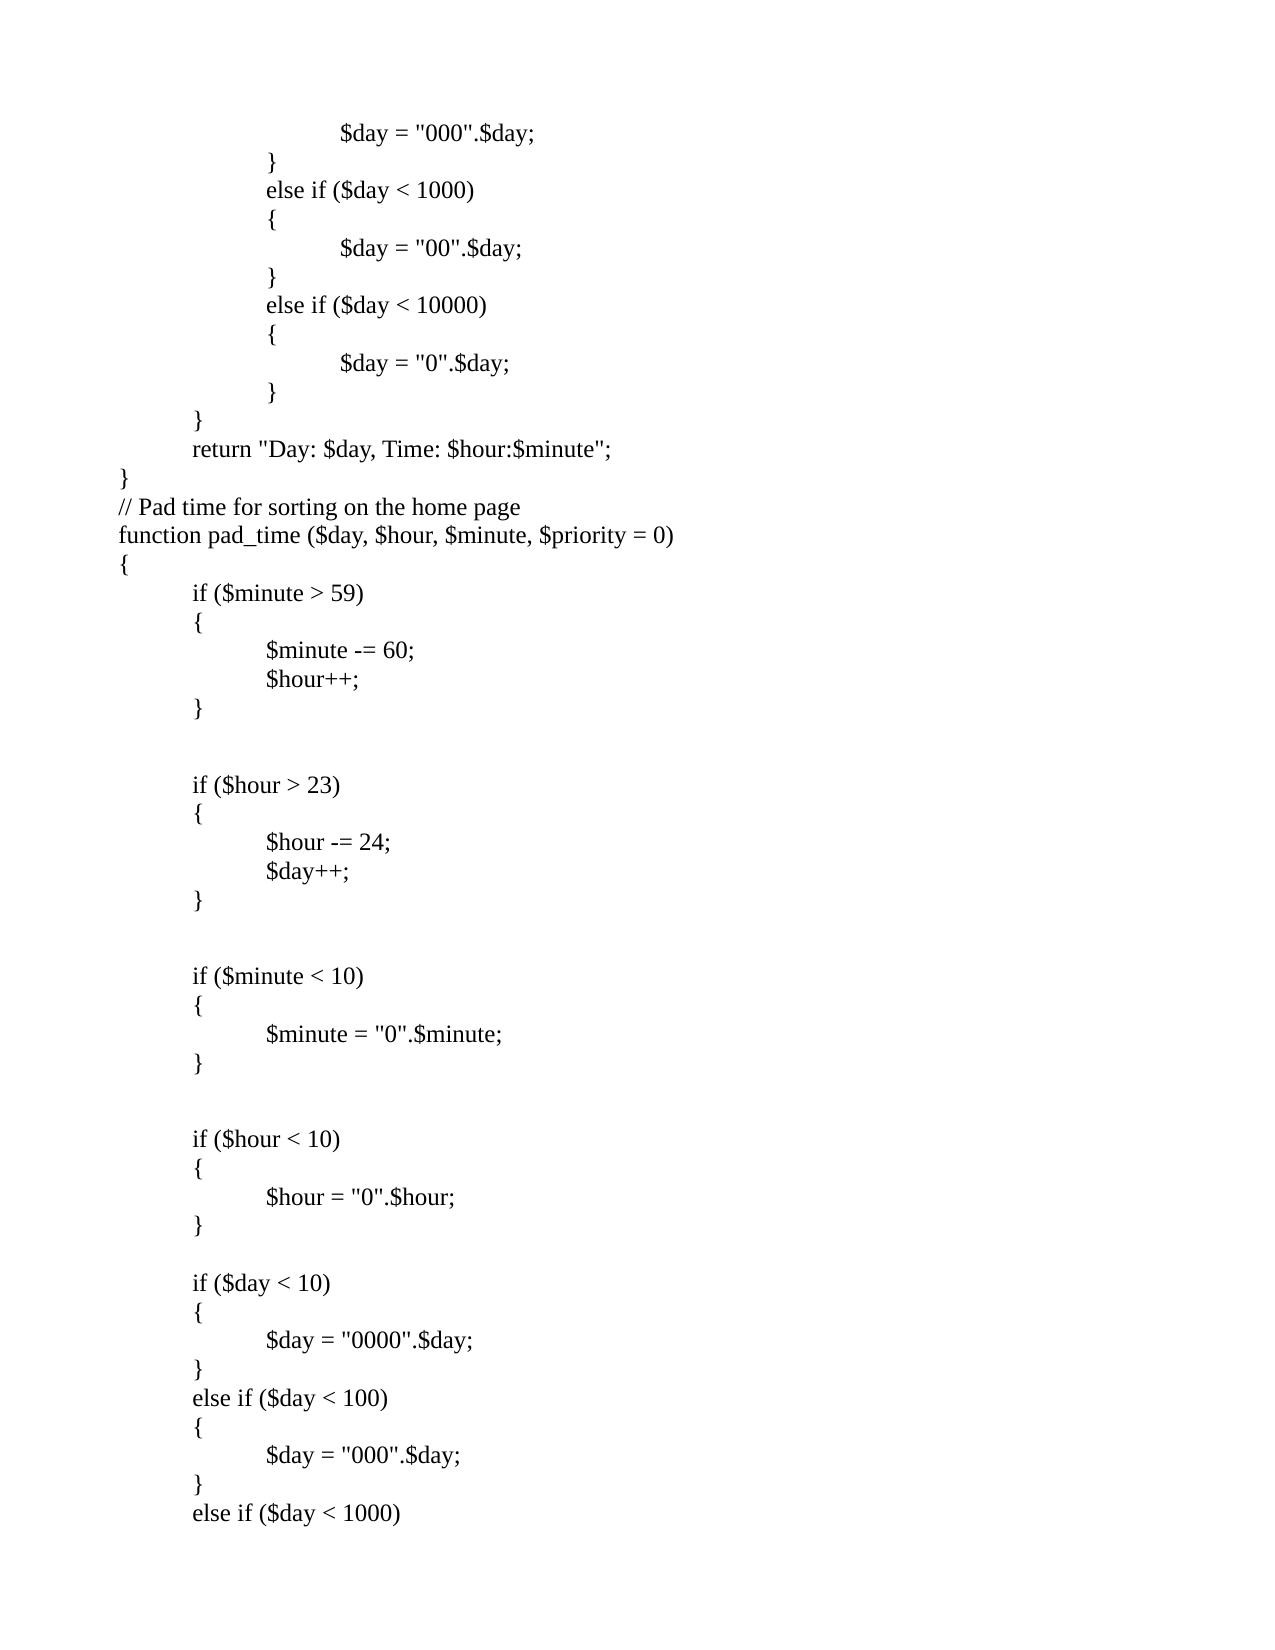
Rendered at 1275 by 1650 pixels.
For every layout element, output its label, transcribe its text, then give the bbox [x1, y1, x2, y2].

text } [118, 1211, 1157, 1239]
text $minute = "0".$minute; [118, 1019, 1157, 1048]
text $hour++; [118, 664, 1157, 693]
text if ($hour < 10) [118, 1124, 1157, 1153]
text else if ($day < 100) [118, 1383, 1157, 1412]
text $day = "000".$day; [118, 1441, 1157, 1469]
text { [118, 549, 1157, 578]
text { [118, 798, 1157, 827]
text $hour = "0".$hour; [118, 1182, 1157, 1211]
text $day = "000".$day; [118, 118, 1157, 147]
text { [118, 204, 1157, 233]
text if ($minute < 10) [118, 961, 1157, 990]
text { [118, 1153, 1157, 1182]
text $day = "00".$day; [118, 233, 1157, 262]
text } [118, 463, 1157, 492]
text { [118, 1297, 1157, 1326]
text } [118, 1469, 1157, 1498]
text if ($minute > 59) [118, 578, 1157, 607]
text $day++; [118, 856, 1157, 885]
text $day = "0000".$day; [118, 1326, 1157, 1354]
text // Pad time for sorting on the home page [118, 492, 1157, 521]
text else if ($day < 1000) [118, 1498, 1157, 1527]
text } [118, 262, 1157, 291]
text } [118, 1354, 1157, 1383]
text } [118, 693, 1157, 722]
text function pad_time ($day, $hour, $minute, $priority = 0) [118, 521, 1157, 549]
text $minute -= 60; [118, 636, 1157, 664]
text { [118, 990, 1157, 1019]
text } [118, 377, 1157, 406]
text } [118, 147, 1157, 176]
text $day = "0".$day; [118, 348, 1157, 377]
text if ($day < 10) [118, 1268, 1157, 1297]
text else if ($day < 1000) [118, 176, 1157, 204]
text $hour -= 24; [118, 827, 1157, 856]
text } [118, 1048, 1157, 1076]
text { [118, 319, 1157, 348]
text return "Day: $day, Time: $hour:$minute"; [118, 434, 1157, 463]
text if ($hour > 23) [118, 770, 1157, 798]
text } [118, 406, 1157, 434]
text else if ($day < 10000) [118, 291, 1157, 319]
text } [118, 885, 1157, 913]
text { [118, 607, 1157, 636]
text { [118, 1412, 1157, 1441]
